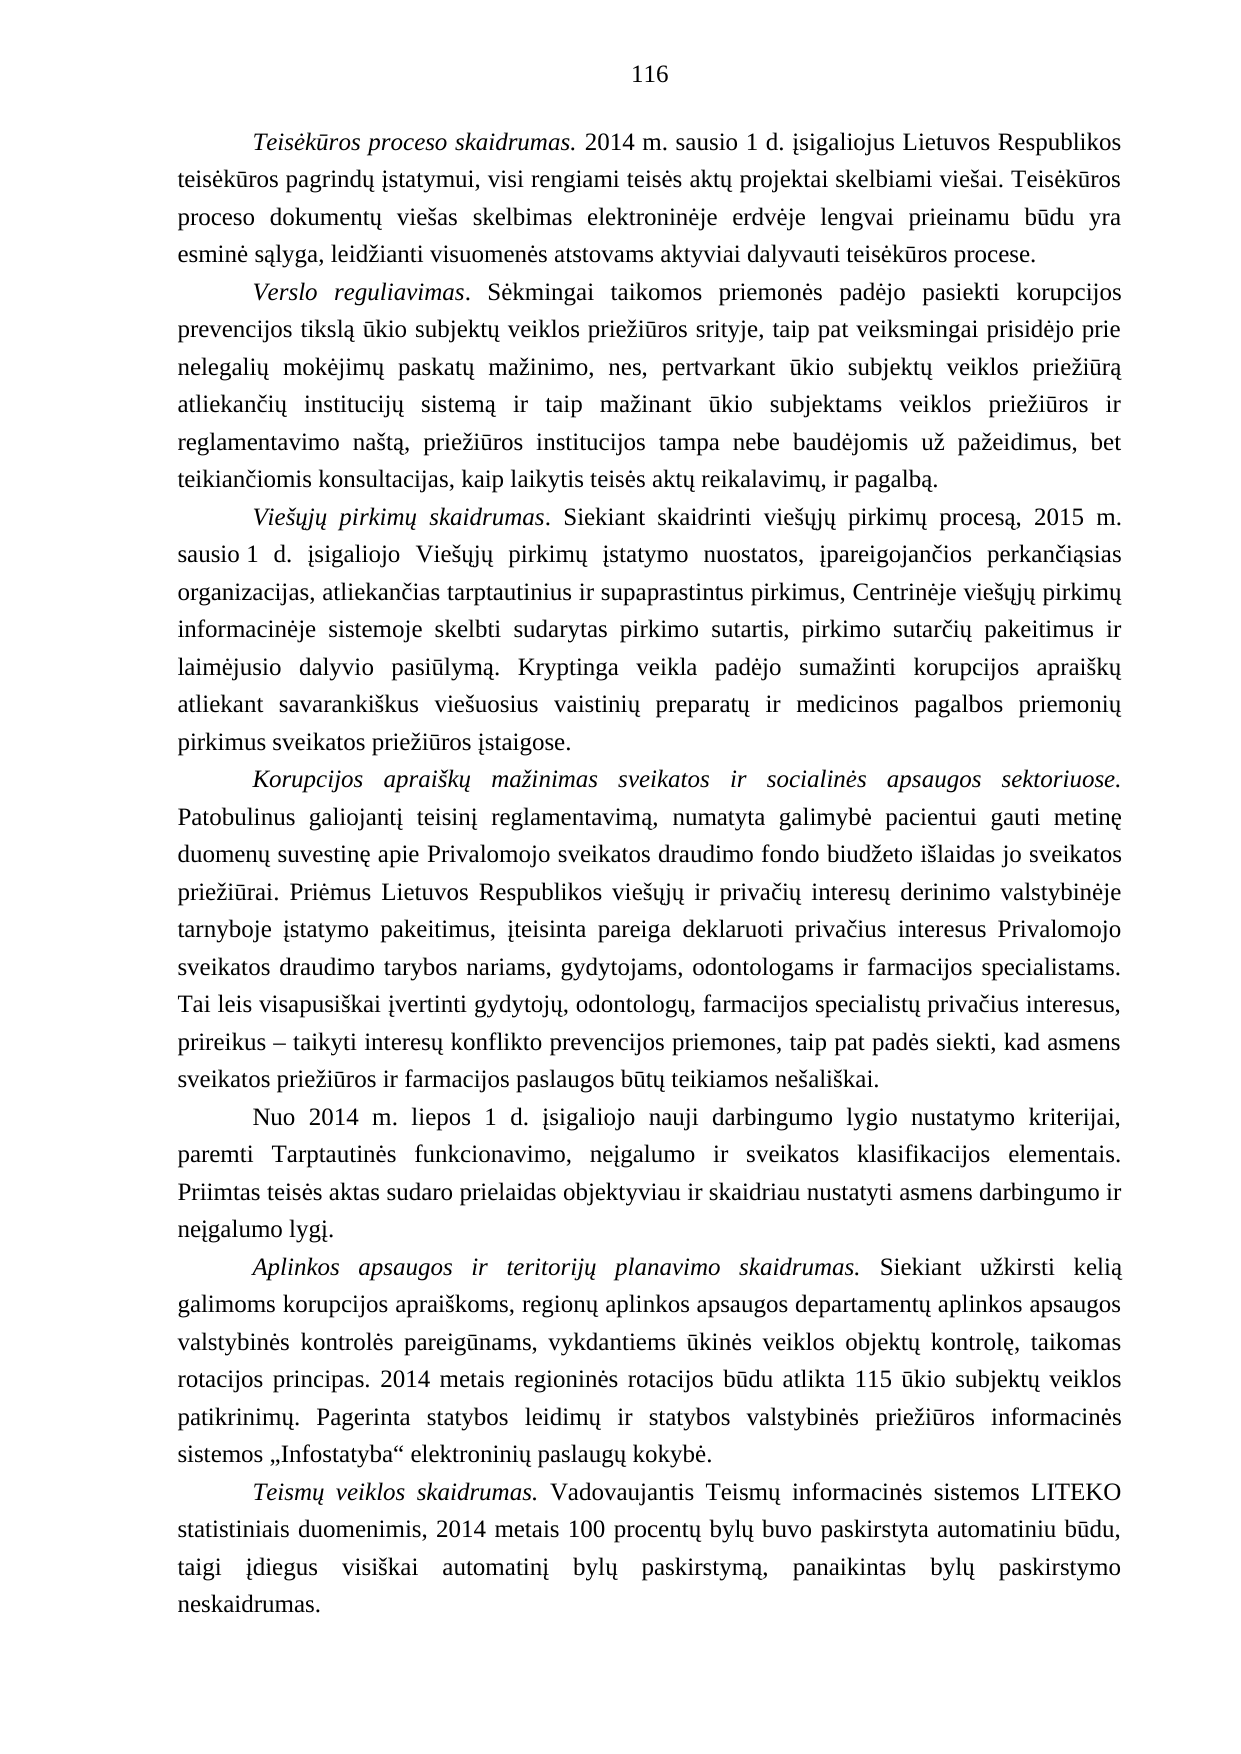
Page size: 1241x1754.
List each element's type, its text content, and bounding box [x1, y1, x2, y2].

text Aplinkos apsaugos ir teritorijų planavimo skaidrumas. Siekiant užkirsti kelią galimoms korupcijos apraiškoms, regionų aplinkos apsaugos departamentų aplinkos apsaugos valstybinės kontrolės pareigūnams, vykdantiems ūkinės veiklos objektų kontrolę, taikomas rotacijos principas. 2014 metais regioninės rotacijos būdu atlikta 115 ūkio subjektų veiklos patikrinimų. Pagerinta statybos leidimų ir statybos valstybinės priežiūros informacinės sistemos „Infostatyba“ elektroninių paslaugų kokybė. [177, 1243, 1122, 1468]
text Verslo reguliavimas. Sėkmingai taikomos priemonės padėjo pasiekti korupcijos prevencijos tikslą ūkio subjektų veiklos priežiūros srityje, taip pat veiksmingai prisidėjo prie nelegalių mokėjimų paskatų mažinimo, nes, pertvarkant ūkio subjektų veiklos priežiūrą atliekančių institucijų sistemą ir taip mažinant ūkio subjektams veiklos priežiūros ir reglamentavimo naštą, priežiūros institucijos tampa nebe baudėjomis už pažeidimus, bet teikiančiomis konsultacijas, kaip laikytis teisės aktų reikalavimų, ir pagalbą. [177, 268, 1122, 493]
text Nuo 2014 m. liepos 1 d. įsigaliojo nauji darbingumo lygio nustatymo kriterijai, paremti Tarptautinės funkcionavimo, neįgalumo ir sveikatos klasifikacijos elementais. Priimtas teisės aktas sudaro prielaidas objektyviau ir skaidriau nustatyti asmens darbingumo ir neįgalumo lygį. [177, 1093, 1122, 1243]
text Viešųjų pirkimų skaidrumas. Siekiant skaidrinti viešųjų pirkimų procesą, 2015 m. sausio 1 d. įsigaliojo Viešųjų pirkimų įstatymo nuostatos, įpareigojančios perkančiąsias organizacijas, atliekančias tarptautinius ir supaprastintus pirkimus, Centrinėje viešųjų pirkimų informacinėje sistemoje skelbti sudarytas pirkimo sutartis, pirkimo sutarčių pakeitimus ir laimėjusio dalyvio pasiūlymą. Kryptinga veikla padėjo sumažinti korupcijos apraiškų atliekant savarankiškus viešuosius vaistinių preparatų ir medicinos pagalbos priemonių pirkimus sveikatos priežiūros įstaigose. [177, 493, 1122, 756]
text Korupcijos apraiškų mažinimas sveikatos ir socialinės apsaugos sektoriuose. Patobulinus galiojantį teisinį reglamentavimą, numatyta galimybė pacientui gauti metinę duomenų suvestinę apie Privalomojo sveikatos draudimo fondo biudžeto išlaidas jo sveikatos priežiūrai. Priėmus Lietuvos Respublikos viešųjų ir privačių interesų derinimo valstybinėje tarnyboje įstatymo pakeitimus, įteisinta pareiga deklaruoti privačius interesus Privalomojo sveikatos draudimo tarybos nariams, gydytojams, odontologams ir farmacijos specialistams. Tai leis visapusiškai įvertinti gydytojų, odontologų, farmacijos specialistų privačius interesus, prireikus – taikyti interesų konflikto prevencijos priemones, taip pat padės siekti, kad asmens sveikatos priežiūros ir farmacijos paslaugos būtų teikiamos nešališkai. [177, 756, 1122, 1093]
text Teismų veiklos skaidrumas. Vadovaujantis Teismų informacinės sistemos LITEKO statistiniais duomenimis, 2014 metais 100 procentų bylų buvo paskirstyta automatiniu būdu, taigi įdiegus visiškai automatinį bylų paskirstymą, panaikintas bylų paskirstymo neskaidrumas. [177, 1468, 1122, 1618]
text Teisėkūros proceso skaidrumas. 2014 m. sausio 1 d. įsigaliojus Lietuvos Respublikos teisėkūros pagrindų įstatymui, visi rengiami teisės aktų projektai skelbiami viešai. Teisėkūros proceso dokumentų viešas skelbimas elektroninėje erdvėje lengvai prieinamu būdu yra esminė sąlyga, leidžianti visuomenės atstovams aktyviai dalyvauti teisėkūros procese. [177, 118, 1122, 268]
